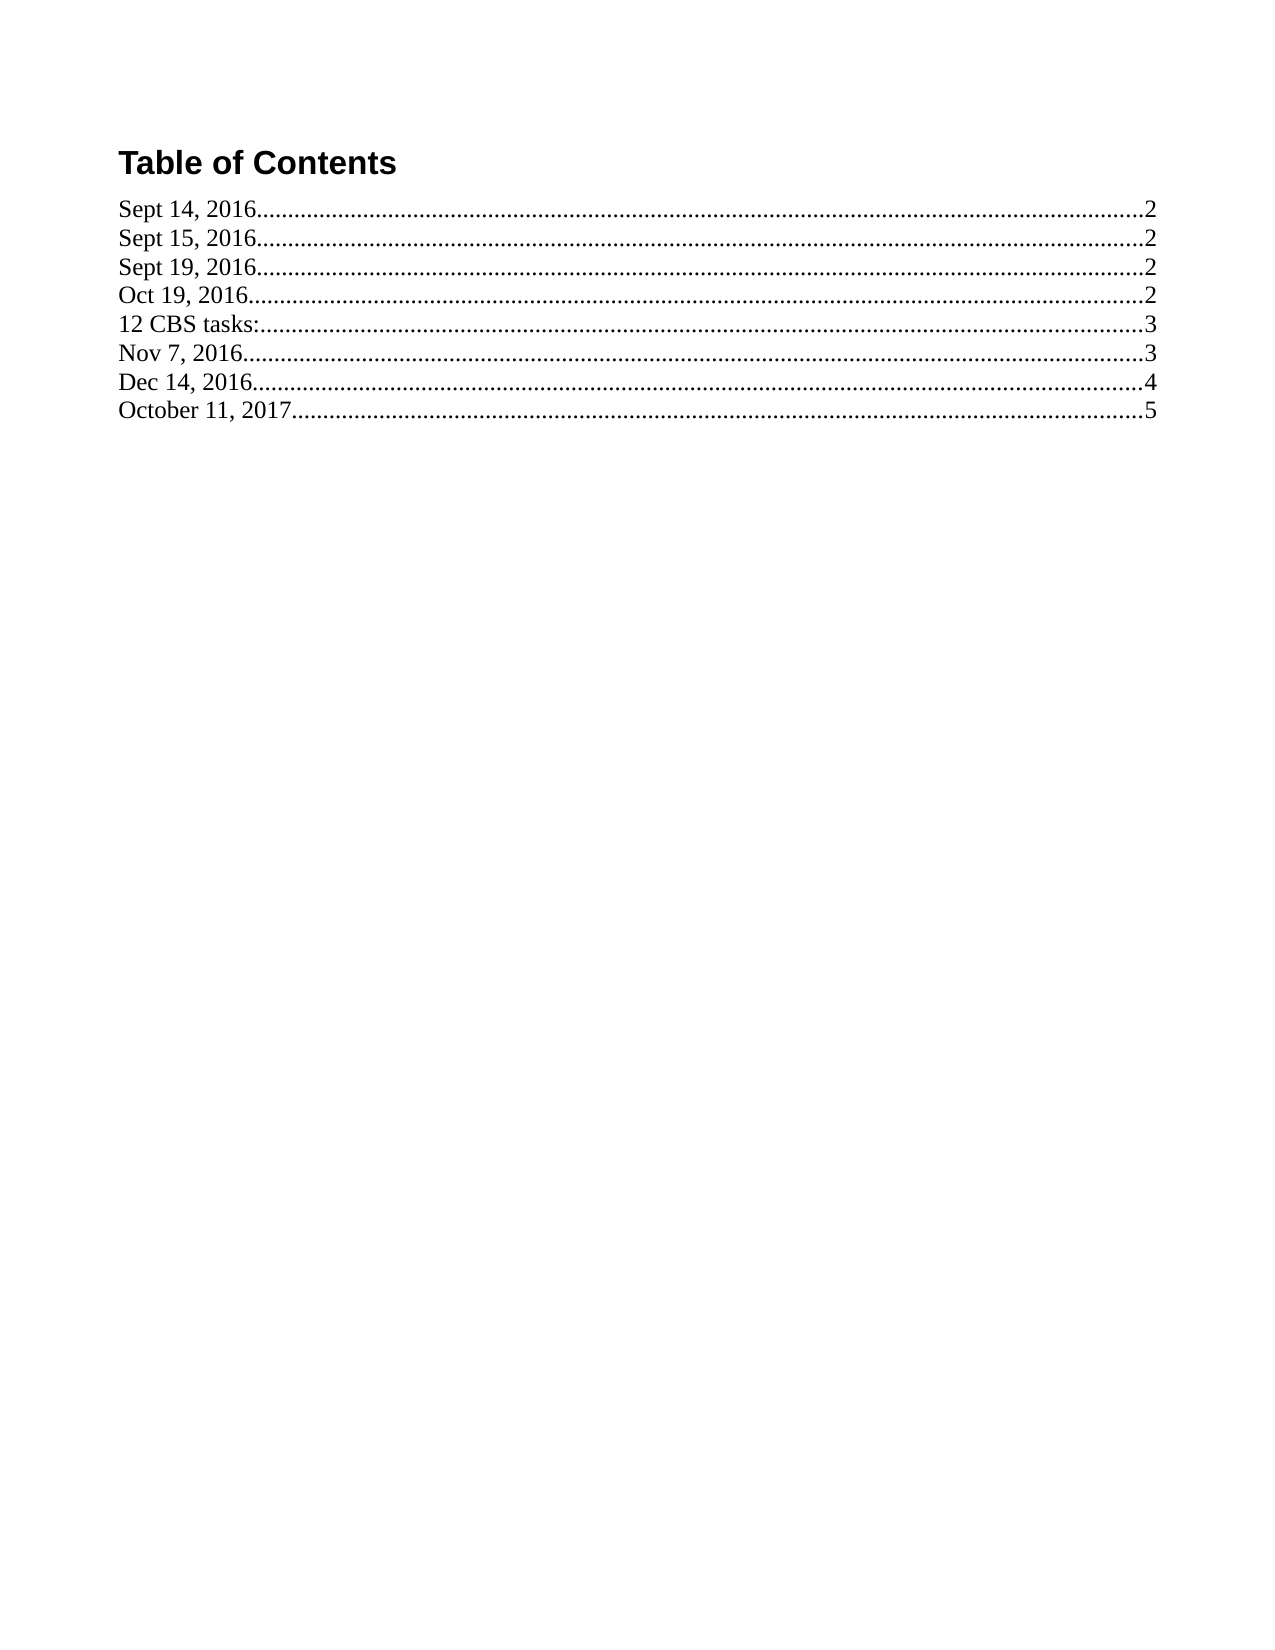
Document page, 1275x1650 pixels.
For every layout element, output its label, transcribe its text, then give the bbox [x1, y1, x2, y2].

text Nov 7, 2016 3 [118, 338, 1157, 367]
subtitle Table of Contents [118, 143, 1157, 182]
text 12 CBS tasks: 3 [118, 309, 1157, 338]
text Oct 19, 2016 2 [118, 280, 1157, 309]
text October 11, 2017 5 [118, 395, 1157, 424]
text Sept 14, 2016 2 [118, 194, 1157, 223]
text Sept 19, 2016 2 [118, 252, 1157, 280]
text Sept 15, 2016 2 [118, 223, 1157, 252]
text Dec 14, 2016 4 [118, 367, 1157, 395]
